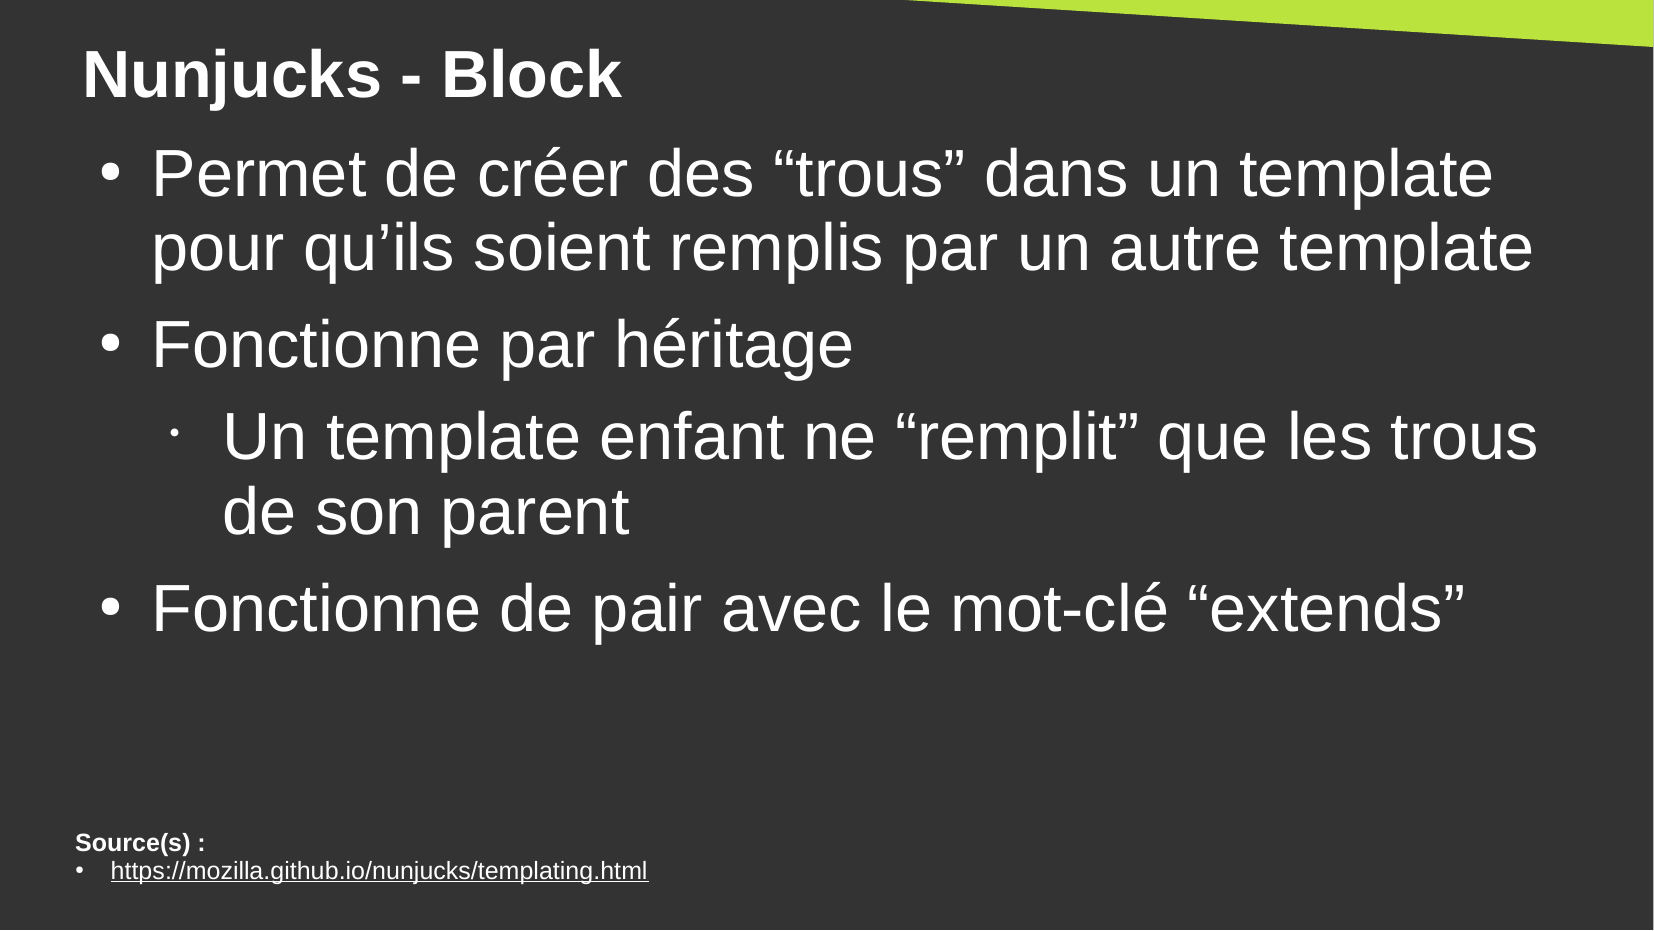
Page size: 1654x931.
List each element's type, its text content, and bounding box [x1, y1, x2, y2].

text_box Source(s) : https://mozilla.github.io/nunjucks/templating.html [60, 821, 1546, 931]
text_box [905, 0, 1654, 48]
title Nunjucks - Block [82, 37, 1571, 112]
list Permet de créer des “trous” dans un template pour qu’ils soient remplis par un autre template Fonctionne par héritage Un template enfant ne “remplit” que les trous de son parent Fonctionne de pair avec le mot-clé “extends” [80, 135, 1620, 768]
